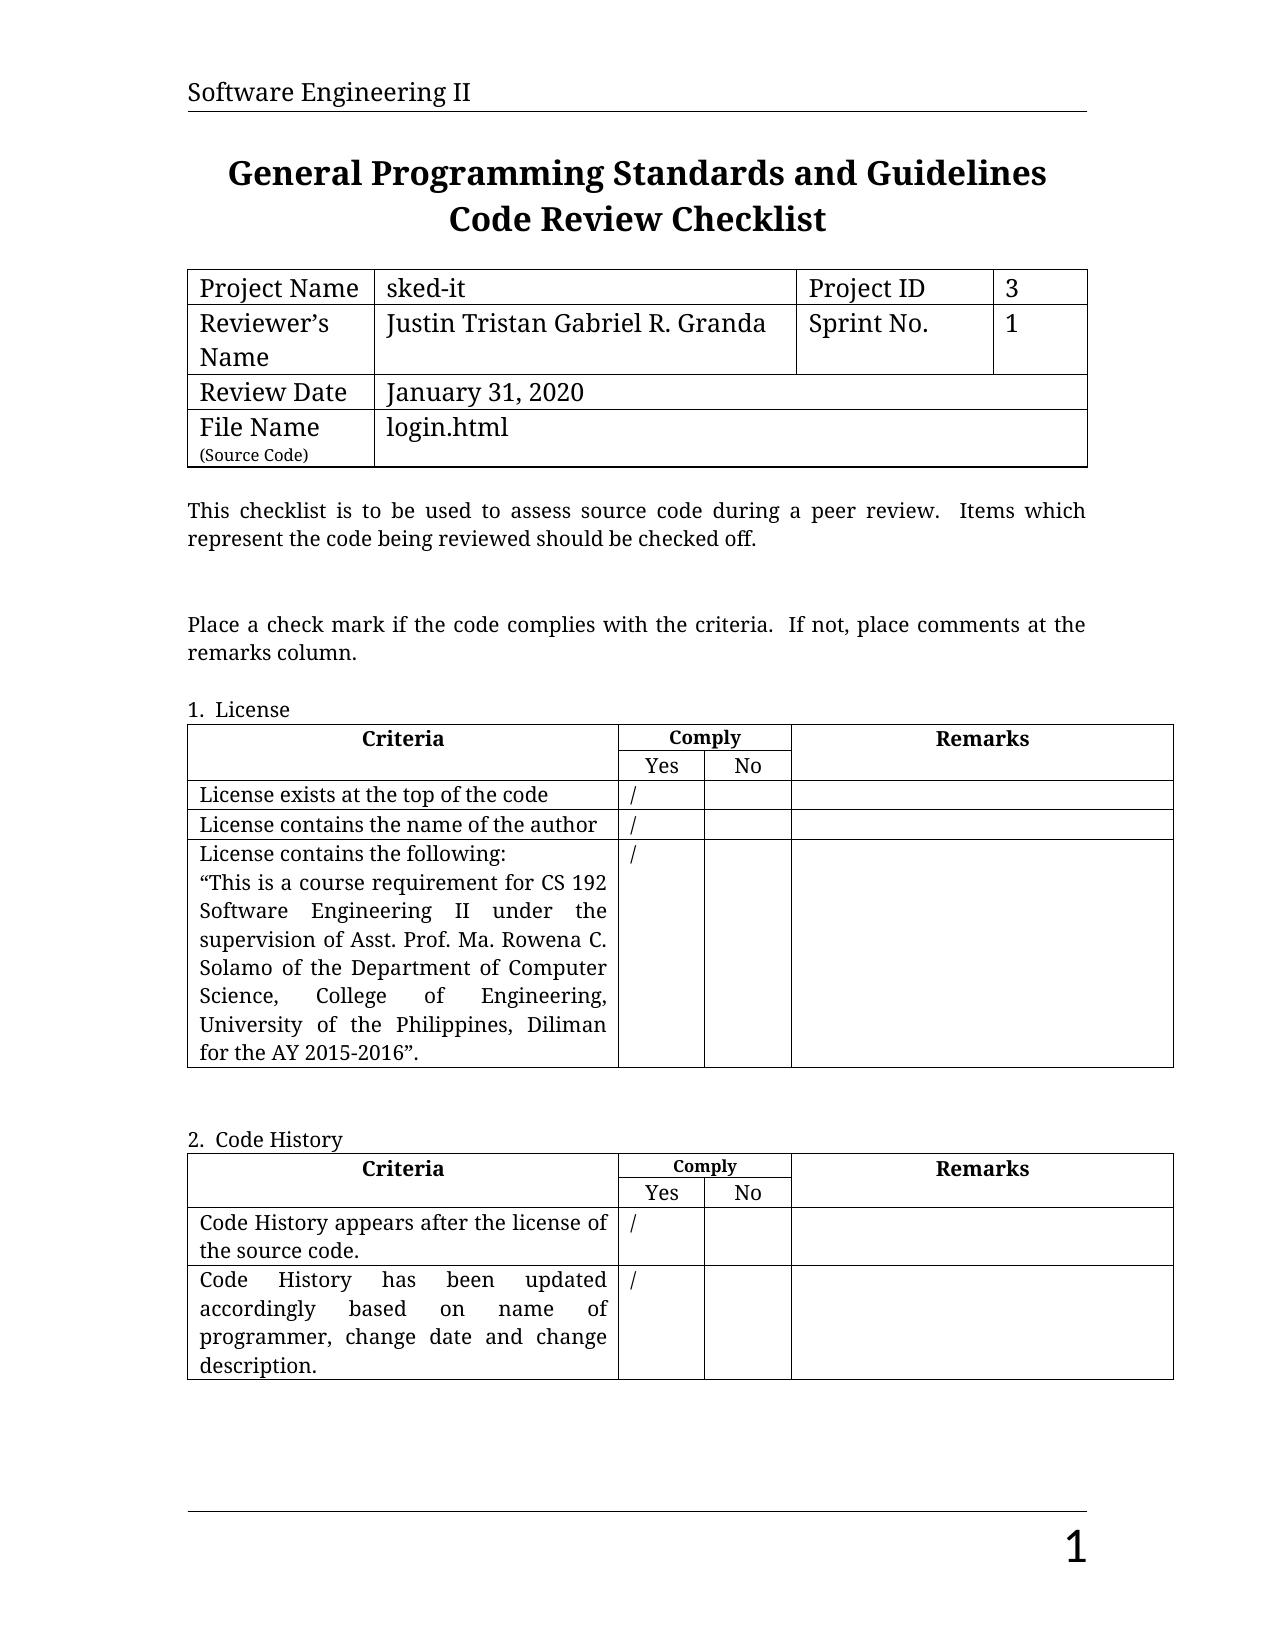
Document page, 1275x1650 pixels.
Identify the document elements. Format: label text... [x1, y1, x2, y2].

text This checklist is to be used to assess source code during a peer review. Items which represent the code being reviewed should be checked off. [187, 496, 1087, 553]
table_cell [705, 840, 791, 1067]
text 2. Code History [187, 1125, 1087, 1153]
table_cell [792, 1266, 1173, 1379]
table_cell Reviewer’s Name [188, 305, 374, 373]
table_header Criteria [188, 1154, 618, 1207]
table_header Comply [619, 1154, 791, 1177]
table_header Remarks [792, 725, 1173, 779]
table_cell No [705, 751, 791, 779]
table_cell File Name (Source Code) [188, 410, 374, 466]
table_header sked-it [375, 270, 796, 304]
table_cell / [619, 1208, 704, 1264]
table_header 3 [994, 270, 1087, 304]
text General Programming Standards and Guidelines Code Review Checklist [187, 150, 1087, 241]
table_cell 1 [994, 305, 1087, 373]
table_cell Code History appears after the license of the source code. [188, 1208, 618, 1264]
table_cell [792, 1208, 1173, 1264]
table_cell Sprint No. [797, 305, 993, 373]
table_cell License contains the following: “This is a course requirement for CS 192 Software Engineering II under the supervision of Asst. Prof. Ma. Rowena C. Solamo of the Department of Computer Science, College of Engineering, University of the Philippines, Diliman for the AY 2015-2016”. [188, 840, 618, 1067]
table_cell Code History has been updated accordingly based on name of programmer, change date and change description. [188, 1266, 618, 1379]
table_header Comply [619, 725, 791, 750]
table_header Criteria [188, 725, 618, 779]
text Place a check mark if the code complies with the criteria. If not, place comments at the remarks column. [187, 610, 1087, 667]
table_cell / [619, 840, 704, 1067]
table_cell [705, 810, 791, 838]
table_cell [792, 781, 1173, 809]
table_cell / [619, 1266, 704, 1379]
table_cell No [705, 1178, 791, 1207]
table_cell January 31, 2020 [375, 375, 1087, 409]
table_header Project Name [188, 270, 374, 304]
table_cell login.html [375, 410, 1087, 466]
text 1. License [187, 695, 1087, 723]
table_cell [705, 1266, 791, 1379]
table_cell License contains the name of the author [188, 810, 618, 838]
table_cell [705, 1208, 791, 1264]
table_cell [792, 840, 1173, 1067]
table_cell Review Date [188, 375, 374, 409]
table_cell Justin Tristan Gabriel R. Granda [375, 305, 796, 373]
table_header Project ID [797, 270, 993, 304]
table_cell [792, 810, 1173, 838]
table_header Remarks [792, 1154, 1173, 1207]
table_cell License exists at the top of the code [188, 781, 618, 809]
table_cell / [619, 810, 704, 838]
table_cell Yes [619, 751, 704, 779]
table_cell / [619, 781, 704, 809]
table_cell Yes [619, 1178, 704, 1207]
table_cell [705, 781, 791, 809]
